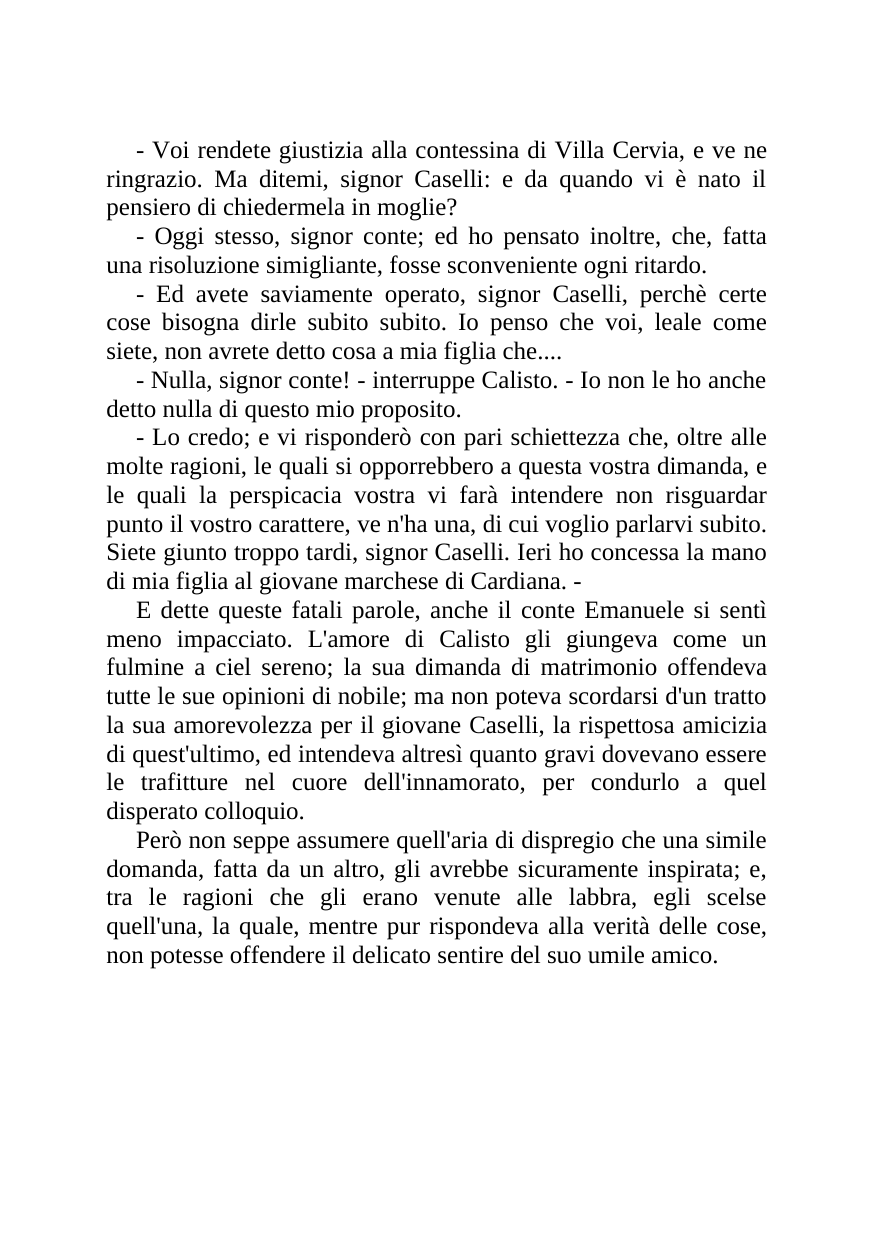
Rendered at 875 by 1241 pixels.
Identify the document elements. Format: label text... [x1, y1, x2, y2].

text E dette queste fatali parole, anche il conte Emanuele si sentì meno impacciato. L'amore di Calisto gli giungeva come un fulmine a ciel sereno; la sua dimanda di matrimonio offendeva tutte le sue opinioni di nobile; ma non poteva scordarsi d'un tratto la sua amorevolezza per il giovane Caselli, la rispettosa amicizia di quest'ultimo, ed intendeva altresì quanto gravi dovevano essere le trafitture nel cuore dell'innamorato, per condurlo a quel disperato colloquio. [106, 595, 768, 825]
text Però non seppe assumere quell'aria di dispregio che una simile domanda, fatta da un altro, gli avrebbe sicuramente inspirata; e, tra le ragioni che gli erano venute alle labbra, egli scelse quell'una, la quale, mentre pur rispondeva alla verità delle cose, non potesse offendere il delicato sentire del suo umile amico. [106, 825, 768, 969]
text - Nulla, signor conte! - interruppe Calisto. - Io non le ho anche detto nulla di questo mio proposito. [106, 365, 768, 422]
text - Ed avete saviamente operato, signor Caselli, perchè certe cose bisogna dirle subito subito. Io penso che voi, leale come siete, non avrete detto cosa a mia figlia che.... [106, 279, 768, 365]
text - Lo credo; e vi risponderò con pari schiettezza che, oltre alle molte ragioni, le quali si opporrebbero a questa vostra dimanda, e le quali la perspicacia vostra vi farà intendere non risguardar punto il vostro carattere, ve n'ha una, di cui voglio parlarvi subito. Siete giunto troppo tardi, signor Caselli. Ieri ho concessa la mano di mia figlia al giovane marchese di Cardiana. - [106, 422, 768, 595]
text - Oggi stesso, signor conte; ed ho pensato inoltre, che, fatta una risoluzione simigliante, fosse sconveniente ogni ritardo. [106, 221, 768, 279]
text - Voi rendete giustizia alla contessina di Villa Cervia, e ve ne ringrazio. Ma ditemi, signor Caselli: e da quando vi è nato il pensiero di chiedermela in moglie? [106, 135, 768, 221]
